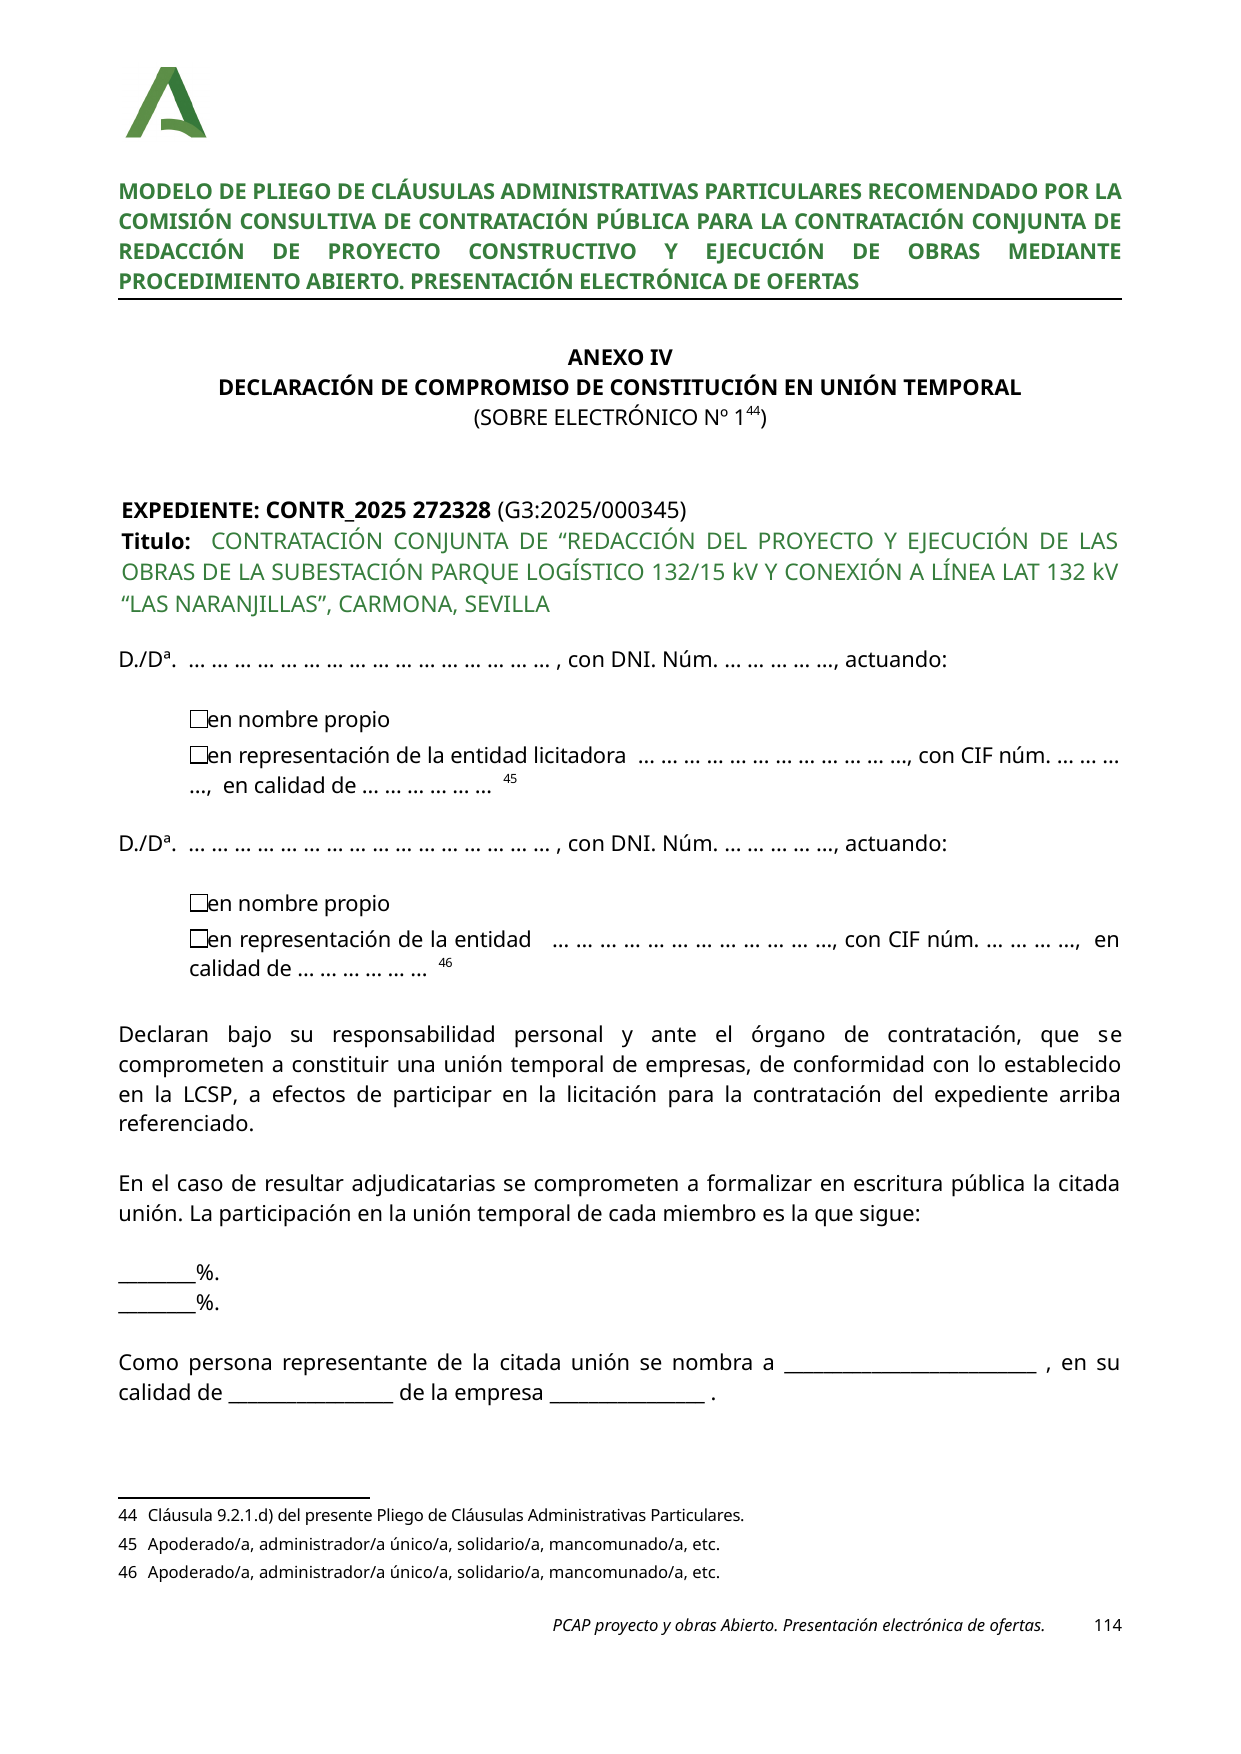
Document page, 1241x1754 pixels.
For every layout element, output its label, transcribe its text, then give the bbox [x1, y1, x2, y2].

text EXPEDIENTE: CONTR_2025 272328 (G3:2025/000345) [118, 491, 1122, 525]
text en nombre propio [189, 888, 1122, 918]
text Declaran bajo su responsabilidad personal y ante el órgano de contratación, que se comprometen a constituir una unión temporal de empresas, de conformidad con lo establecido en la LCSP, a efectos de participar en la licitación para la contratación del expediente arriba referenciado. [118, 1019, 1122, 1138]
text Apoderado/a, administrador/a único/a, solidario/a, mancomunado/a, etc. [118, 1561, 1122, 1584]
text En el caso de resultar adjudicatarias se comprometen a formalizar en escritura pública la citada unión. La participación en la unión temporal de cada miembro es la que sigue: [118, 1168, 1122, 1228]
text ANEXO IV [118, 342, 1122, 372]
text (SOBRE ELECTRÓNICO Nº 1) [118, 402, 1122, 431]
text MODELO DE PLIEGO DE CLÁUSULAS ADMINISTRATIVAS PARTICULARES RECOMENDADO POR LA COMISIÓN CONSULTIVA DE CONTRATACIÓN PÚBLICA PARA LA CONTRATACIÓN CONJUNTA DE REDACCIÓN DE PROYECTO CONSTRUCTIVO Y EJECUCIÓN DE OBRAS MEDIANTE PROCEDIMIENTO ABIERTO. PRESENTACIÓN ELECTRÓNICA DE OFERTAS [118, 176, 1122, 298]
text en representación de la entidad licitadora … … … … … … … … … … … …, con CIF núm. … … … …, en calidad de … … … … … … [189, 740, 1122, 799]
picture [121, 62, 210, 142]
text ________%. [118, 1287, 1122, 1317]
text Cláusula 9.2.1.d) del presente Pliego de Cláusulas Administrativas Particulares. [118, 1504, 1122, 1526]
text D./Dª. … … … … … … … … … … … … … … … … , con DNI. Núm. … … … … …, actuando: [118, 644, 1122, 674]
text Titulo: CONTRATACIÓN CONJUNTA DE “REDACCIÓN DEL PROYECTO Y EJECUCIÓN DE LAS OBRAS DE LA SUBESTACIÓN PARQUE LOGÍSTICO 132/15 kV Y CONEXIÓN A LÍNEA LAT 132 kV “LAS NARANJILLAS”, CARMONA, SEVILLA [118, 525, 1122, 622]
text Como persona representante de la citada unión se nombra a __________________________ , en su calidad de _________________ de la empresa ________________ . [118, 1347, 1122, 1406]
text Apoderado/a, administrador/a único/a, solidario/a, mancomunado/a, etc. [118, 1532, 1122, 1555]
text en nombre propio [189, 704, 1122, 734]
text DECLARACIÓN DE COMPROMISO DE CONSTITUCIÓN EN UNIÓN TEMPORAL [118, 372, 1122, 402]
text ________%. [118, 1257, 1122, 1287]
text D./Dª. … … … … … … … … … … … … … … … … , con DNI. Núm. … … … … …, actuando: [118, 828, 1122, 858]
text en representación de la entidad … … … … … … … … … … … …, con CIF núm. … … … …, en calidad de … … … … … … [189, 924, 1122, 983]
